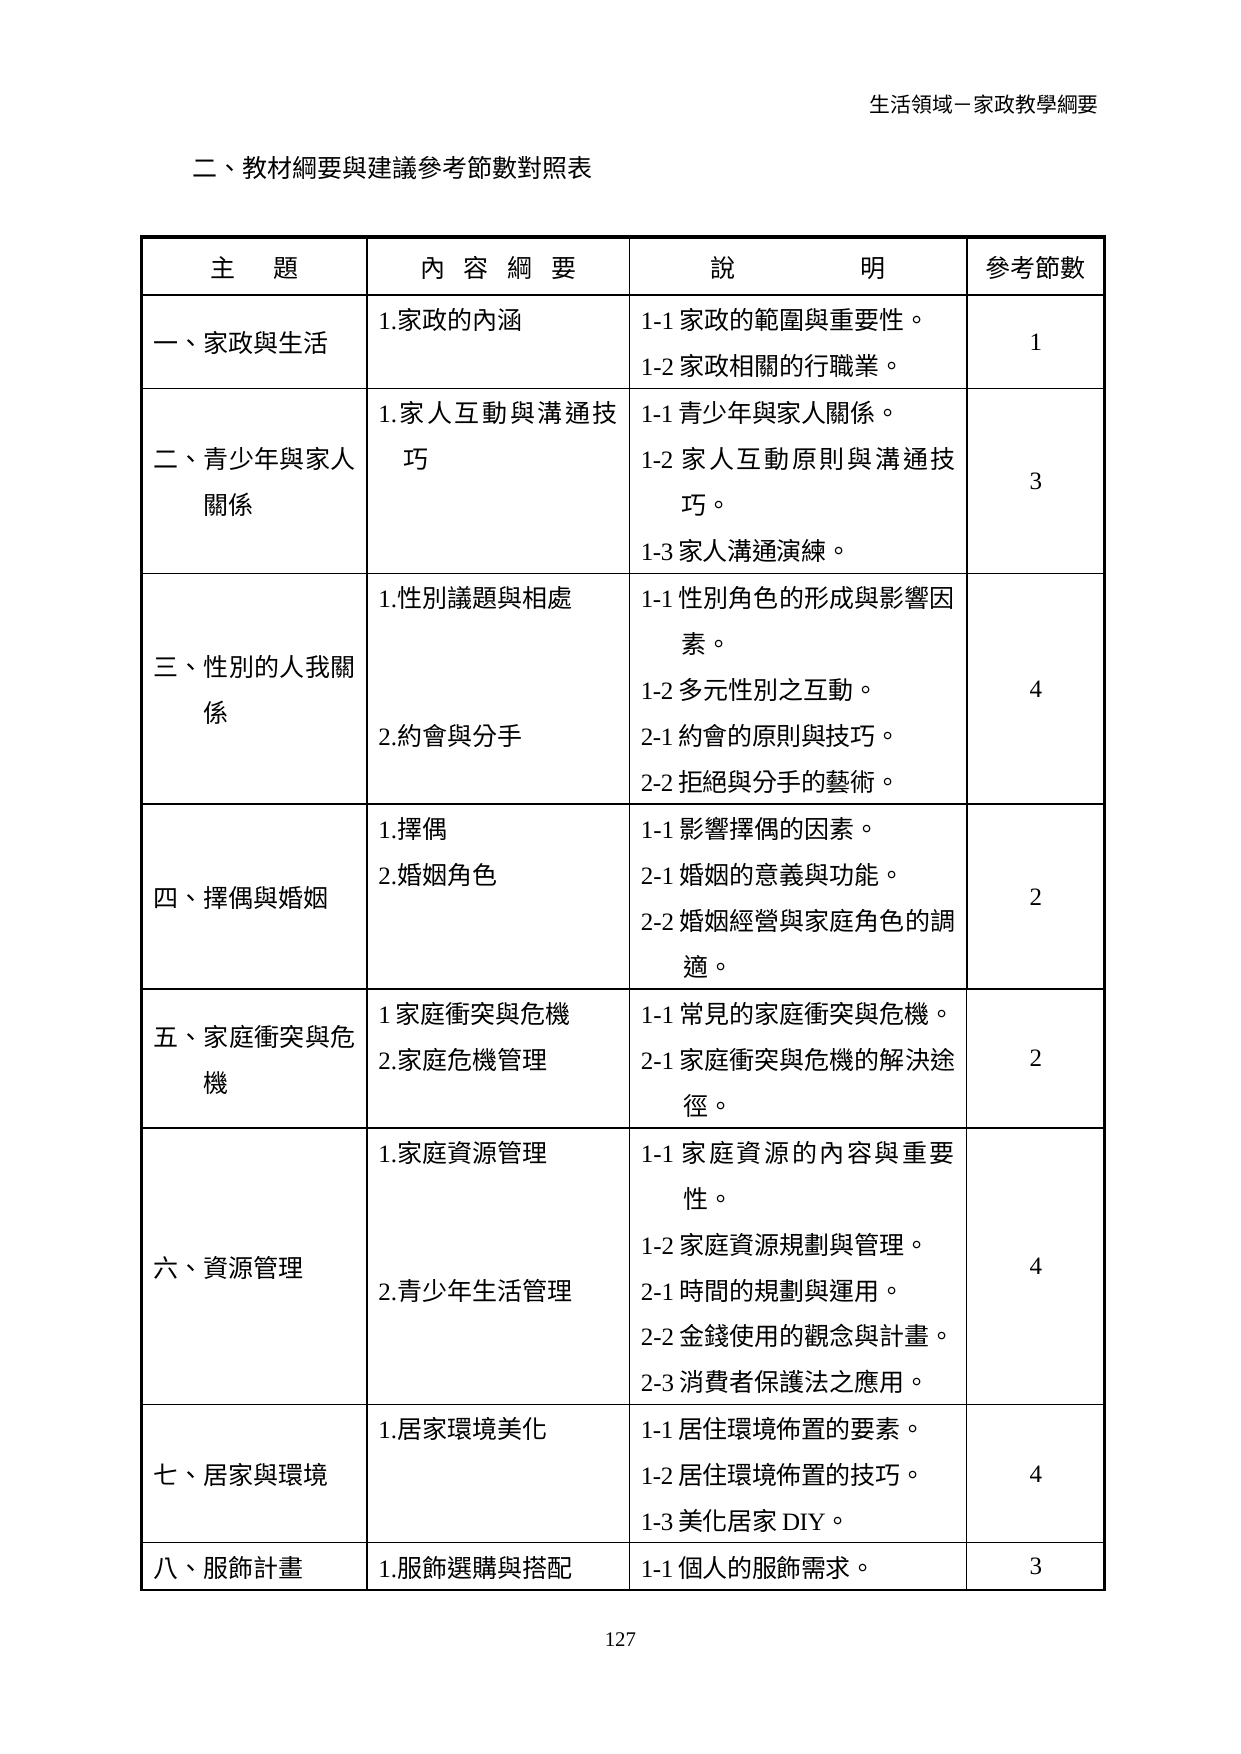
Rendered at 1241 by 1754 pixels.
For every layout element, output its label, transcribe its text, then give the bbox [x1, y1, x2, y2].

table_cell 1-1性別角色的形成與影響因素。 1-2多元性別之互動。 2-1約會的原則與技巧。 2-2拒絕與分手的藝術。 [630, 574, 966, 803]
table_header 主 題 [143, 239, 366, 294]
table_cell 四、擇偶與婚姻 [143, 805, 366, 988]
table_cell 1.居家環境美化 [368, 1405, 629, 1542]
table_cell 1.性別議題與相處 2.約會與分手 [368, 574, 629, 803]
table_cell 1-1影響擇偶的因素。 2-1婚姻的意義與功能。 2-2婚姻經營與家庭角色的調適。 [630, 805, 966, 988]
table_cell 1.擇偶 2.婚姻角色 [368, 805, 629, 988]
table_header 內 容 綱 要 [368, 239, 629, 294]
table_cell 3 [968, 389, 1103, 572]
table_cell 1.服飾選購與搭配 [368, 1543, 629, 1589]
table_cell 1.家政的內涵 [368, 296, 629, 388]
table_cell 1-1個人的服飾需求。 [630, 1543, 966, 1589]
table_cell 1-1常見的家庭衝突與危機。 2-1家庭衝突與危機的解決途徑。 [630, 990, 966, 1127]
table_cell 三、性別的人我關係 [143, 574, 366, 803]
table_cell 1-1家庭資源的內容與重要性。 1-2家庭資源規劃與管理。 2-1時間的規劃與運用。 2-2金錢使用的觀念與計畫。 2-3消費者保護法之應用。 [630, 1129, 966, 1404]
text 二、教材綱要與建議參考節數對照表 [192, 144, 1098, 189]
table_cell 1-1家政的範圍與重要性。 1-2家政相關的行職業。 [630, 296, 966, 388]
table_cell 4 [967, 1405, 1103, 1542]
table_cell 五、家庭衝突與危機 [143, 990, 366, 1127]
table_cell 1.家人互動與溝通技巧 [368, 389, 629, 572]
table_cell 二、青少年與家人關係 [143, 389, 366, 572]
table_cell 4 [968, 574, 1103, 803]
table_cell 3 [967, 1543, 1103, 1589]
table_header 參考節數 [968, 239, 1103, 294]
table_cell 六、資源管理 [143, 1129, 366, 1404]
table_cell 2 [967, 990, 1103, 1127]
table_cell 1 [968, 296, 1103, 388]
table_cell 1-1居住環境佈置的要素。 1-2居住環境佈置的技巧。 1-3美化居家DIY。 [630, 1405, 966, 1542]
table_cell 4 [967, 1129, 1103, 1404]
table_header 說 明 [630, 239, 966, 294]
table_cell 1家庭衝突與危機 2.家庭危機管理 [368, 990, 629, 1127]
table_cell 一、家政與生活 [143, 296, 366, 388]
table_cell 八、服飾計畫 [143, 1543, 366, 1589]
table_cell 七、居家與環境 [143, 1405, 366, 1542]
table_cell 1.家庭資源管理 2.青少年生活管理 [368, 1129, 629, 1404]
table_cell 2 [968, 805, 1103, 988]
table_cell 1-1青少年與家人關係。 1-2家人互動原則與溝通技巧。 1-3家人溝通演練。 [630, 389, 966, 572]
